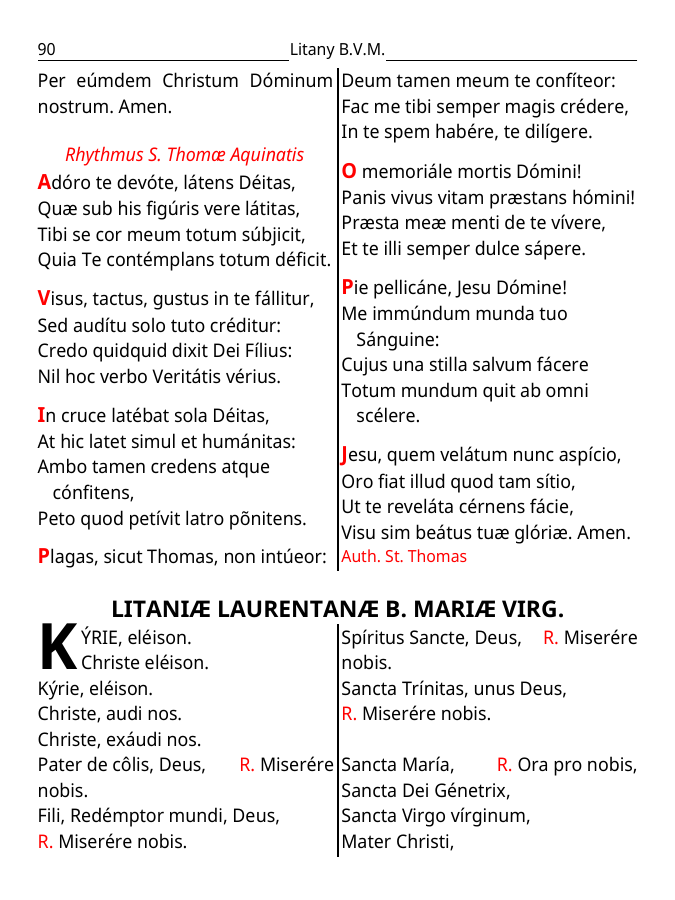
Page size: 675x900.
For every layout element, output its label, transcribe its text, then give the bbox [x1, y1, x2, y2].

text In te spem habére, te dilígere. [341, 119, 637, 144]
text In cruce latébat sola Déitas, [37, 400, 334, 428]
text Christe, audi nos. [37, 701, 334, 726]
text At hic latet simul et humánitas: [37, 428, 334, 454]
text Panis vivus vitam præstans hómini! [341, 184, 637, 210]
text Quæ sub his figúris vere látitas, [37, 196, 334, 221]
text Sancta Dei Génetrix, [341, 777, 637, 803]
text Litaniæ Laurentanæ B. Mariæ Virg. [37, 593, 637, 624]
text Pater de côlis, De­us, R. Miserére nobis. [37, 752, 334, 803]
text Deum tamen me­um te confíteor: [341, 68, 637, 93]
text Credo quidquid dixit Dei Fílius: [37, 337, 334, 363]
text Præsta meæ menti de te vívere, [341, 210, 637, 235]
text Mater Christi, [341, 828, 637, 854]
text Totum mundum quit ab omni scélere. [341, 377, 637, 428]
text Me immúndum munda tuo Sánguine: [341, 301, 637, 352]
text Christe, exáudi nos. [37, 726, 334, 752]
text Sed audítu solo tuto créditur: [37, 312, 334, 337]
text Rhythmus S. Thomæ Aquinatis [37, 142, 334, 167]
text Visus, tactus, gustus in te fállitur, [37, 283, 334, 312]
text O memoriále mortis Dómini! [341, 156, 637, 184]
text Jesu, quem velátum nunc aspício, [341, 439, 637, 468]
text KÝRIE, eléison. Christe eléison. [37, 624, 334, 675]
text Kýrie, eléison. [37, 675, 334, 701]
text Visu sim beátus tuæ glóriæ. Amen. [341, 519, 637, 544]
text Tibi se cor me­um totum súbjicit, [37, 221, 334, 247]
text Plagas, sicut Thomas, non intúeor: [37, 542, 334, 570]
text Fac me ti­bi semper magis crédere, [341, 93, 637, 119]
text Nil hoc verbo Veritátis vérius. [37, 363, 334, 388]
text Cujus una stilla salvum fácere [341, 352, 637, 377]
text Auth. St. Thomas [341, 544, 637, 567]
text Per eúmdem Christum Dóminum nostrum. Amen. [37, 68, 334, 119]
text Sancta María, R. Ora pro nobis, [341, 752, 637, 777]
text Quia Te contémplans totum déficit. [37, 247, 334, 272]
text Adóro te devóte, látens Déitas, [37, 167, 334, 196]
text Ut te reveláta cérnens fácie, [341, 493, 637, 519]
text Pie pellicáne, Jesu Dómine! [341, 272, 637, 301]
text Sancta Virgo vírginum, [341, 803, 637, 828]
text Et te illi semper dulce sápere. [341, 235, 637, 261]
text Peto quod petívit latro põnitens. [37, 505, 334, 530]
text Spíritus Sancte, De­us, R. Miserére nobis. [341, 624, 637, 675]
text Fili, Redémptor mundi, De­us, R. Miserére nobis. [37, 803, 334, 854]
text Sancta Trínitas, unus De­us, R. Miserére nobis. [341, 675, 637, 726]
text Ambo tamen credens atque cónfitens, [37, 454, 334, 505]
text Oro fiat illud quod tam sítio, [341, 468, 637, 493]
